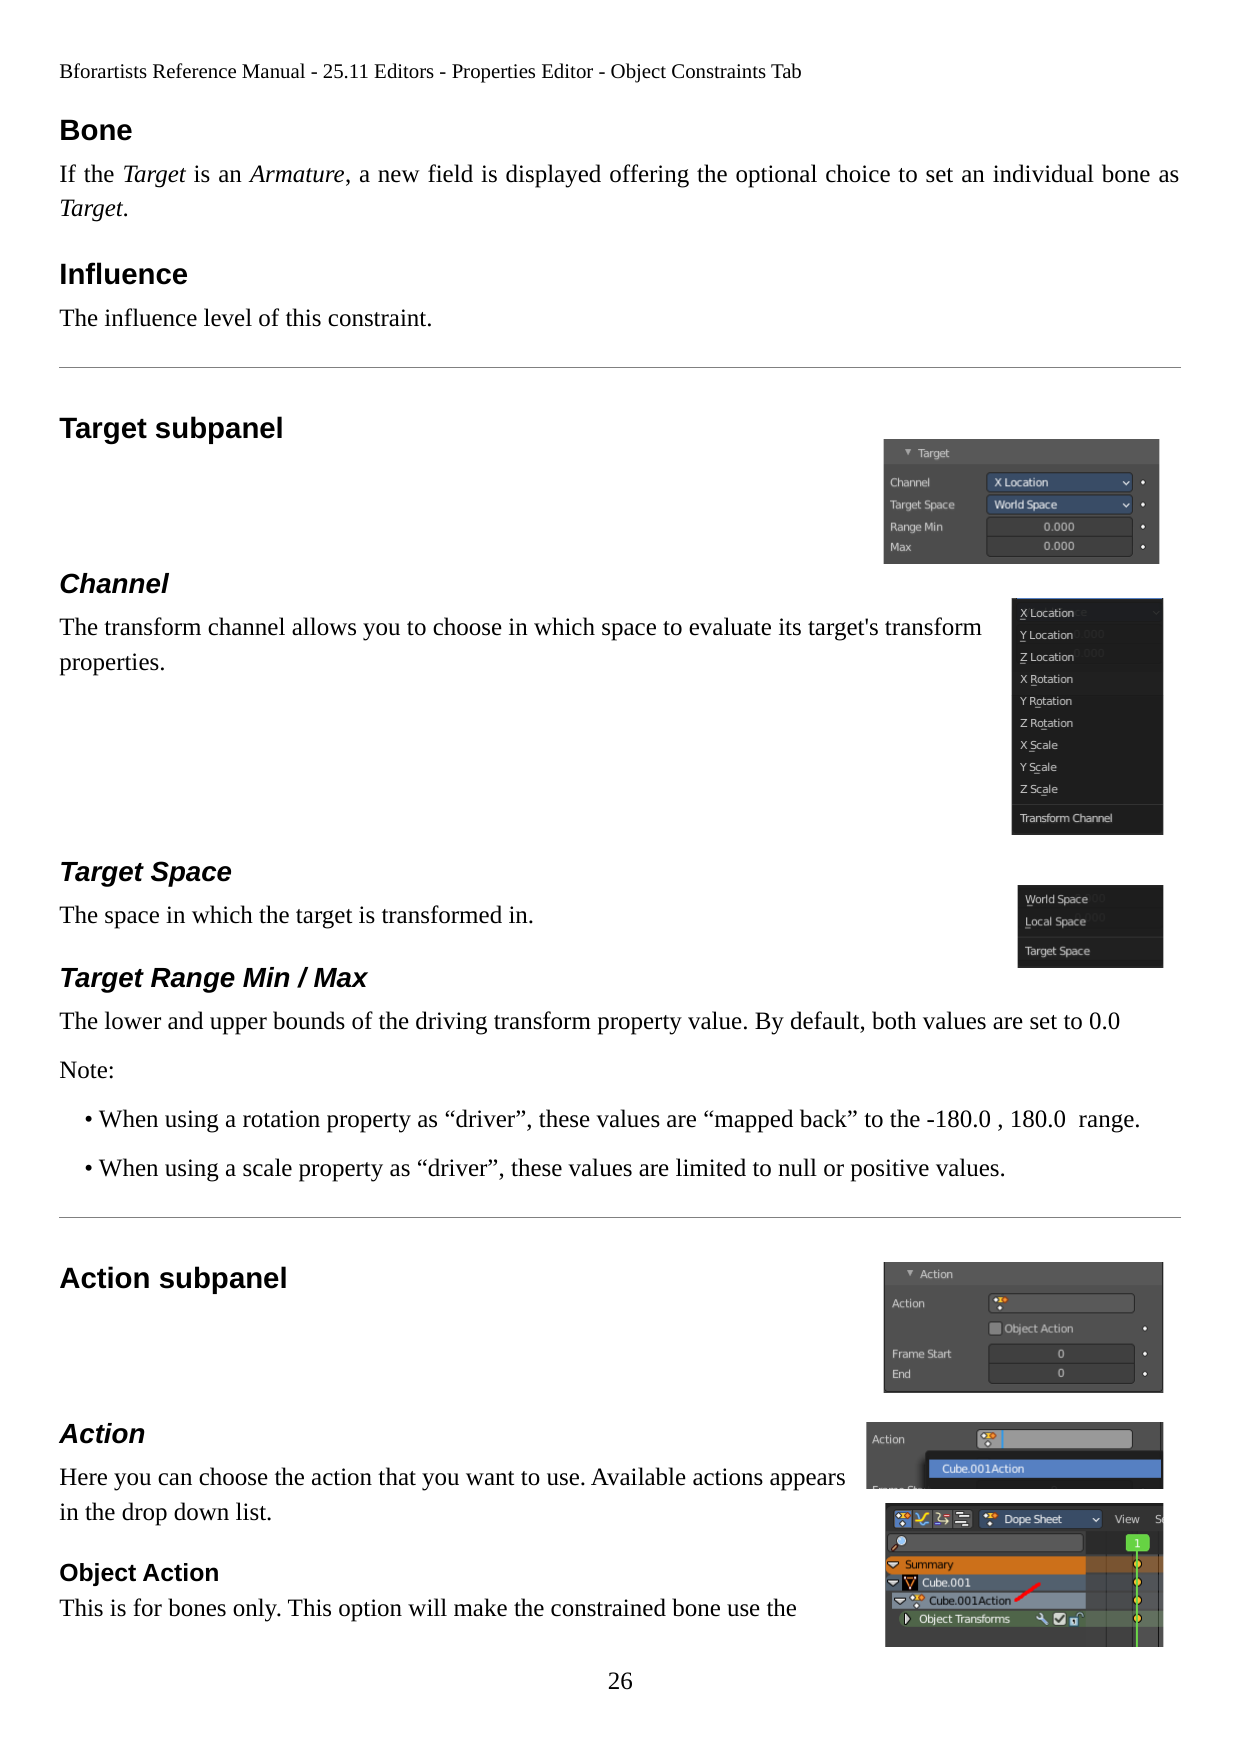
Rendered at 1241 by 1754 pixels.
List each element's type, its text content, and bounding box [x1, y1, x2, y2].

picture [1017, 885, 1164, 968]
picture [883, 439, 1160, 564]
text The lower and upper bounds of the driving transform property value. By default, both values are set to 0.0 [59, 1006, 1181, 1034]
text If the Target is an Armature, a new field is displayed offering the optional choice to set an individual bone as Target. [59, 159, 1181, 222]
text The space in which the target is transformed in. [59, 900, 1017, 929]
subtitle [1164, 1558, 1181, 1587]
text • When using a rotation property as “driver”, these values are “mapped back” to the -180.0 , 180.0 range. [59, 1104, 1181, 1133]
subtitle Bone [59, 113, 1181, 146]
text This is for bones only. This option will make the constrained bone use the [59, 1593, 885, 1622]
subtitle Influence [59, 257, 1181, 291]
subtitle Target Space [59, 856, 1181, 887]
text • When using a scale property as “driver”, these values are limited to null or positive values. [59, 1153, 1181, 1182]
text Here you can choose the action that you want to use. Available actions appears in the drop down list. [59, 1462, 1181, 1525]
subtitle Channel [59, 568, 1181, 600]
subtitle Object Action [59, 1558, 885, 1587]
text Note: [59, 1055, 1181, 1084]
subtitle Action [59, 1418, 1181, 1449]
subtitle Action subpanel [59, 1261, 1181, 1294]
picture [883, 1262, 1164, 1393]
subtitle Target Range Min / Max [59, 961, 1181, 993]
picture [885, 1503, 1164, 1647]
picture [866, 1422, 1164, 1489]
text The transform channel allows you to choose in which space to evaluate its target's transform properties. [59, 612, 1011, 676]
text The influence level of this constraint. [59, 303, 1181, 332]
subtitle Target subpanel [59, 411, 1181, 445]
picture [1011, 598, 1164, 835]
